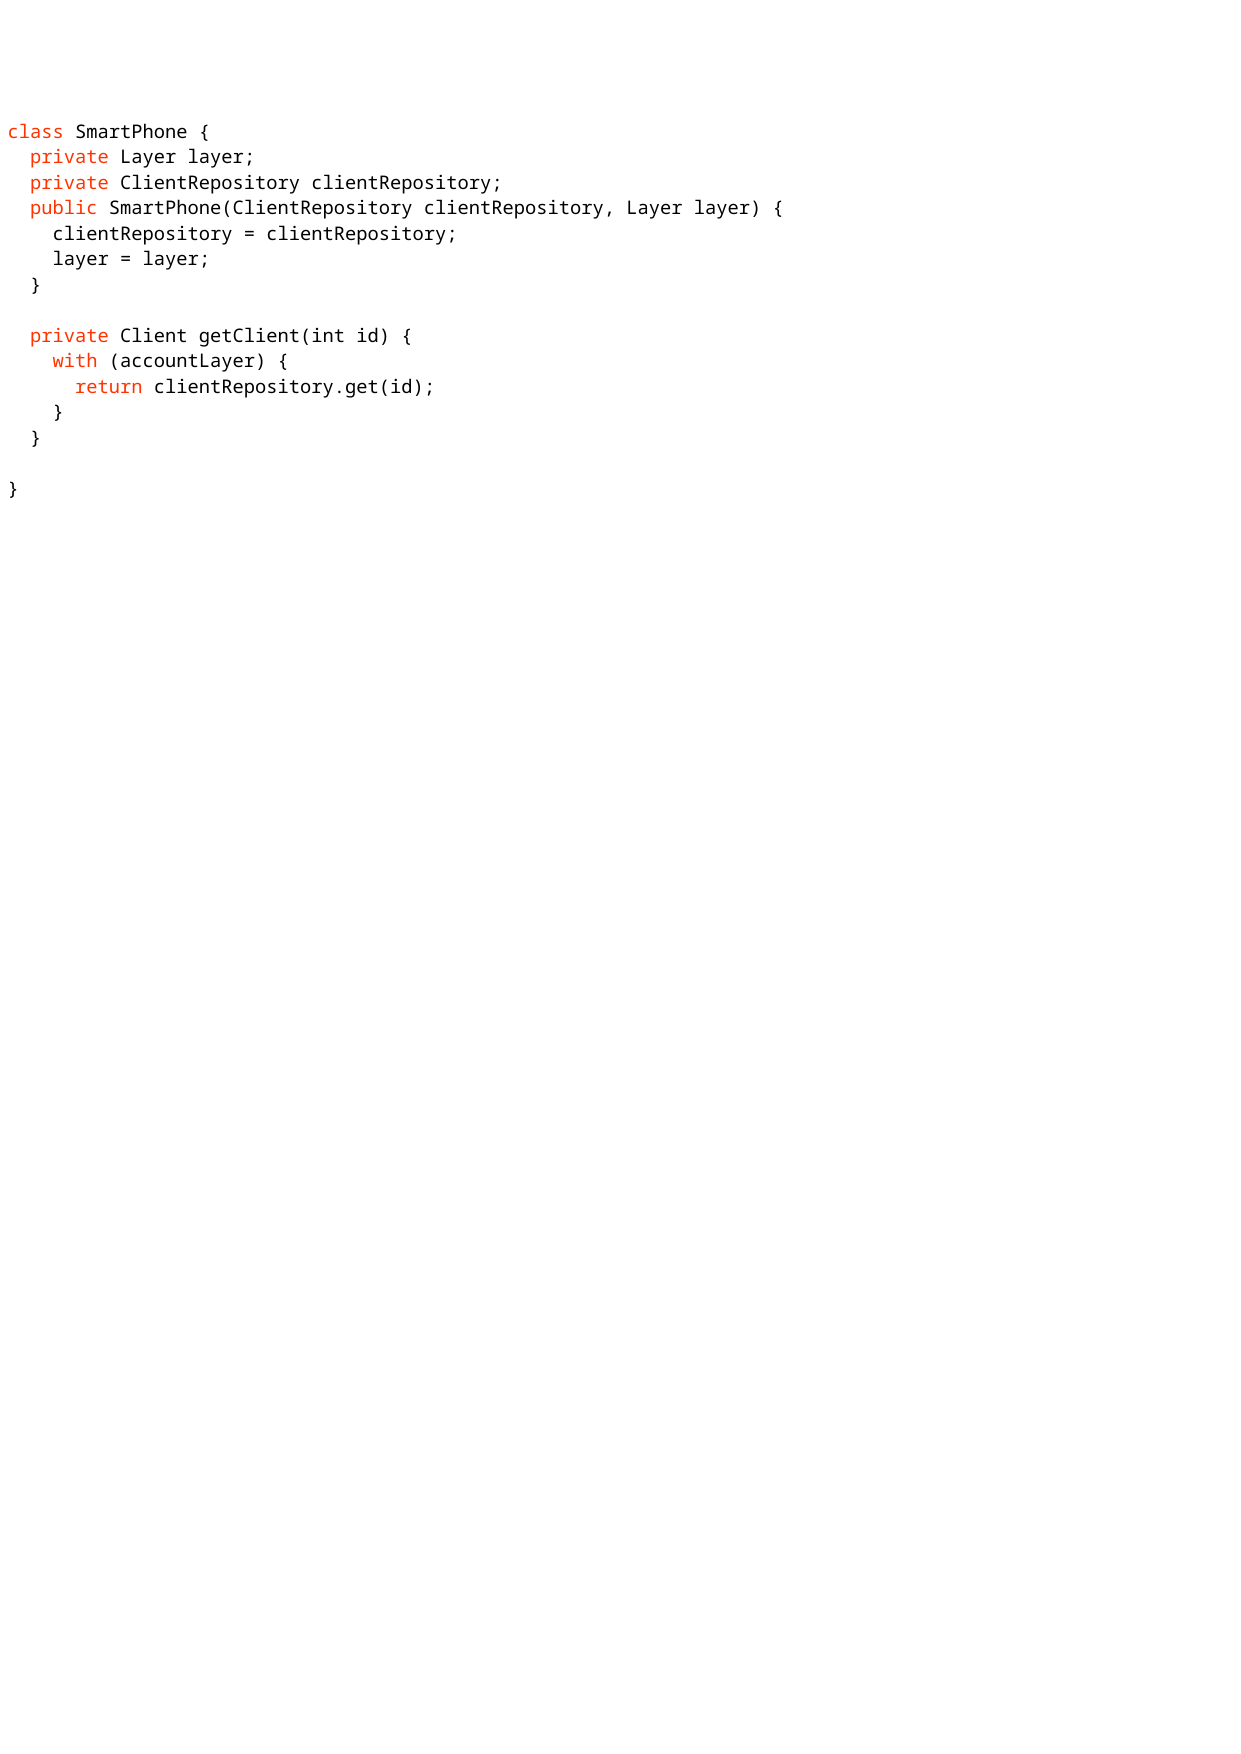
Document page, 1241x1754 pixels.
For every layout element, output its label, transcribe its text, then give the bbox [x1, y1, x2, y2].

text with (accountLayer) { [7, 348, 1233, 373]
text private Client getClient(int id) { [7, 322, 1233, 348]
text private Layer layer; [7, 144, 1233, 169]
text layer = layer; [7, 246, 1233, 271]
text } [7, 271, 1233, 297]
text } [7, 475, 1233, 501]
text return clientRepository.get(id); [7, 373, 1233, 399]
text clientRepository = clientRepository; [7, 220, 1233, 246]
text class SmartPhone { [7, 118, 1233, 144]
text public SmartPhone(ClientRepository clientRepository, Layer layer) { [7, 195, 1233, 220]
text } [7, 424, 1233, 450]
text } [7, 399, 1233, 424]
text private ClientRepository clientRepository; [7, 169, 1233, 195]
